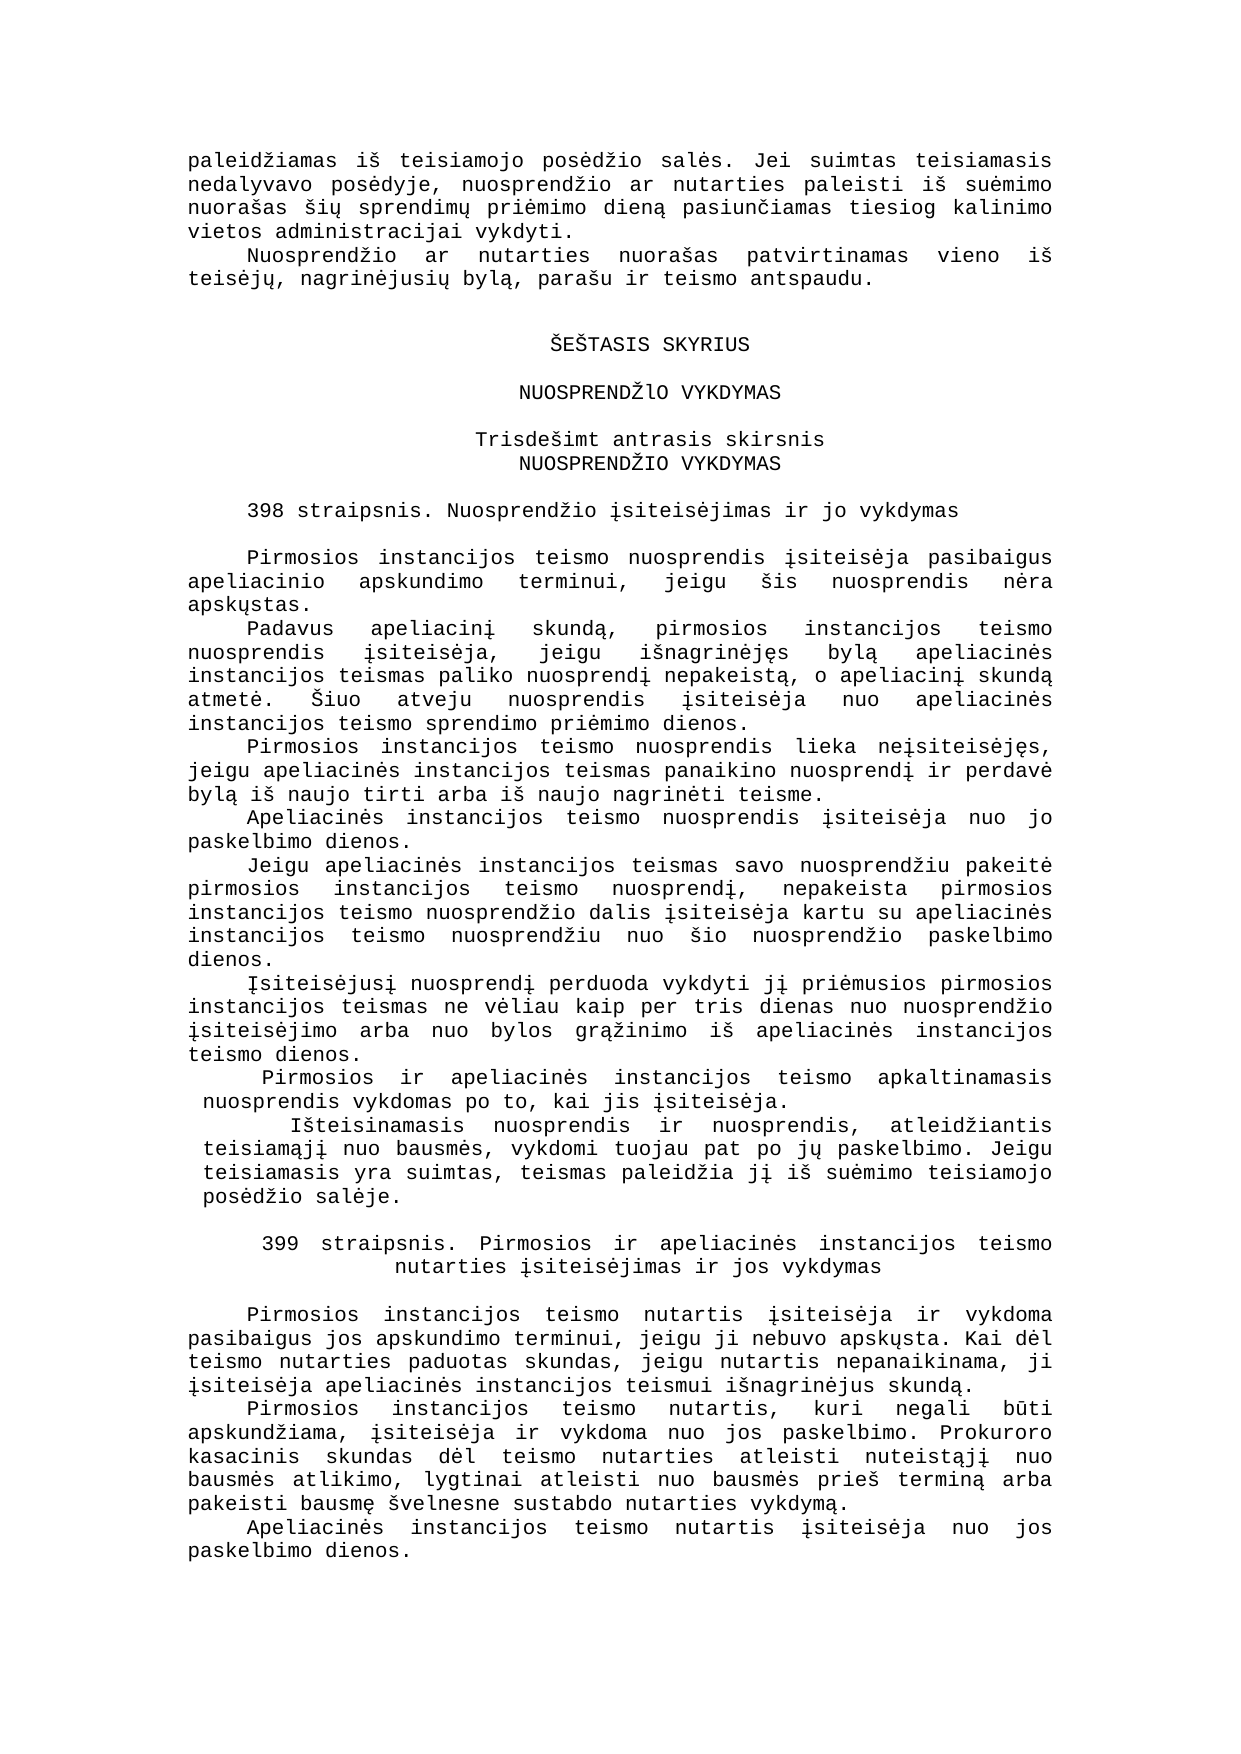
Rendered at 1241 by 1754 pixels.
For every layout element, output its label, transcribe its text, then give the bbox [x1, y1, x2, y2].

text 399 straipsnis. Pirmosios ir apeliacinės instancijos teismo nutarties įsiteisėjimas ir jos vykdymas [261, 1233, 1053, 1280]
text Pirmosios instancijos teismo nutartis, kuri negali būti apskundžiama, įsiteisėja ir vykdoma nuo jos paskelbimo. Prokuroro kasacinis skundas dėl teismo nutarties atleisti nuteistąjį nuo bausmės atlikimo, lygtinai atleisti nuo bausmės prieš terminą arba pakeisti bausmę švelnesne sustabdo nutarties vykdymą. [187, 1398, 1053, 1517]
text ŠEŠTASIS SKYRIUS [187, 334, 1053, 358]
text Padavus apeliacinį skundą, pirmosios instancijos teismo nuosprendis įsiteisėja, jeigu išnagrinėjęs bylą apeliacinės instancijos teismas paliko nuosprendį nepakeistą, o apeliacinį skundą atmetė. Šiuo atveju nuosprendis įsiteisėja nuo apeliacinės instancijos teismo sprendimo priėmimo dienos. [187, 618, 1053, 736]
text Trisdešimt antrasis skirsnis [187, 429, 1053, 453]
text Įsiteisėjusį nuosprendį perduoda vykdyti jį priėmusios pirmosios instancijos teismas ne vėliau kaip per tris dienas nuo nuosprendžio įsiteisėjimo arba nuo bylos grąžinimo iš apeliacinės instancijos teismo dienos. [187, 973, 1053, 1067]
text 398 straipsnis. Nuosprendžio įsiteisėjimas ir jo vykdymas [247, 500, 1053, 523]
text NUOSPRENDŽlO VYKDYMAS [187, 382, 1053, 405]
text Nuosprendžio ar nutarties nuorašas patvirtinamas vieno iš teisėjų, nagrinėjusių bylą, parašu ir teismo antspaudu. [187, 244, 1053, 292]
text Pirmosios ir apeliacinės instancijos teismo apkaltinamasis nuosprendis vykdomas po to, kai jis įsiteisėja. [202, 1067, 1053, 1115]
text paleidžiamas iš teisiamojo posėdžio salės. Jei suimtas teisiamasis nedalyvavo posėdyje, nuosprendžio ar nutarties paleisti iš suėmimo nuorašas šių sprendimų priėmimo dieną pasiunčiamas tiesiog kalinimo vietos administracijai vykdyti. [187, 150, 1053, 244]
text Apeliacinės instancijos teismo nuosprendis įsiteisėja nuo jo paskelbimo dienos. [187, 807, 1053, 854]
text Jeigu apeliacinės instancijos teismas savo nuosprendžiu pakeitė pirmosios instancijos teismo nuosprendį, nepakeista pirmosios instancijos teismo nuosprendžio dalis įsiteisėja kartu su apeliacinės instancijos teismo nuosprendžiu nuo šio nuosprendžio paskelbimo dienos. [187, 854, 1053, 973]
text NUOSPRENDŽIO VYKDYMAS [187, 453, 1053, 476]
text Pirmosios instancijos teismo nuosprendis įsiteisėja pasibaigus apeliacinio apskundimo terminui, jeigu šis nuosprendis nėra apskųstas. [187, 547, 1053, 618]
text Apeliacinės instancijos teismo nutartis įsiteisėja nuo jos paskelbimo dienos. [187, 1517, 1053, 1564]
text Išteisinamasis nuosprendis ir nuosprendis, atleidžiantis teisiamąjį nuo bausmės, vykdomi tuojau pat po jų paskelbimo. Jeigu teisiamasis yra suimtas, teismas paleidžia jį iš suėmimo teisiamojo posėdžio salėje. [202, 1115, 1053, 1209]
text Pirmosios instancijos teismo nuosprendis lieka neįsiteisėjęs, jeigu apeliacinės instancijos teismas panaikino nuosprendį ir perdavė bylą iš naujo tirti arba iš naujo nagrinėti teisme. [187, 736, 1053, 807]
text Pirmosios instancijos teismo nutartis įsiteisėja ir vykdoma pasibaigus jos apskundimo terminui, jeigu ji nebuvo apskųsta. Kai dėl teismo nutarties paduotas skundas, jeigu nutartis nepanaikinama, ji įsiteisėja apeliacinės instancijos teismui išnagrinėjus skundą. [187, 1304, 1053, 1398]
